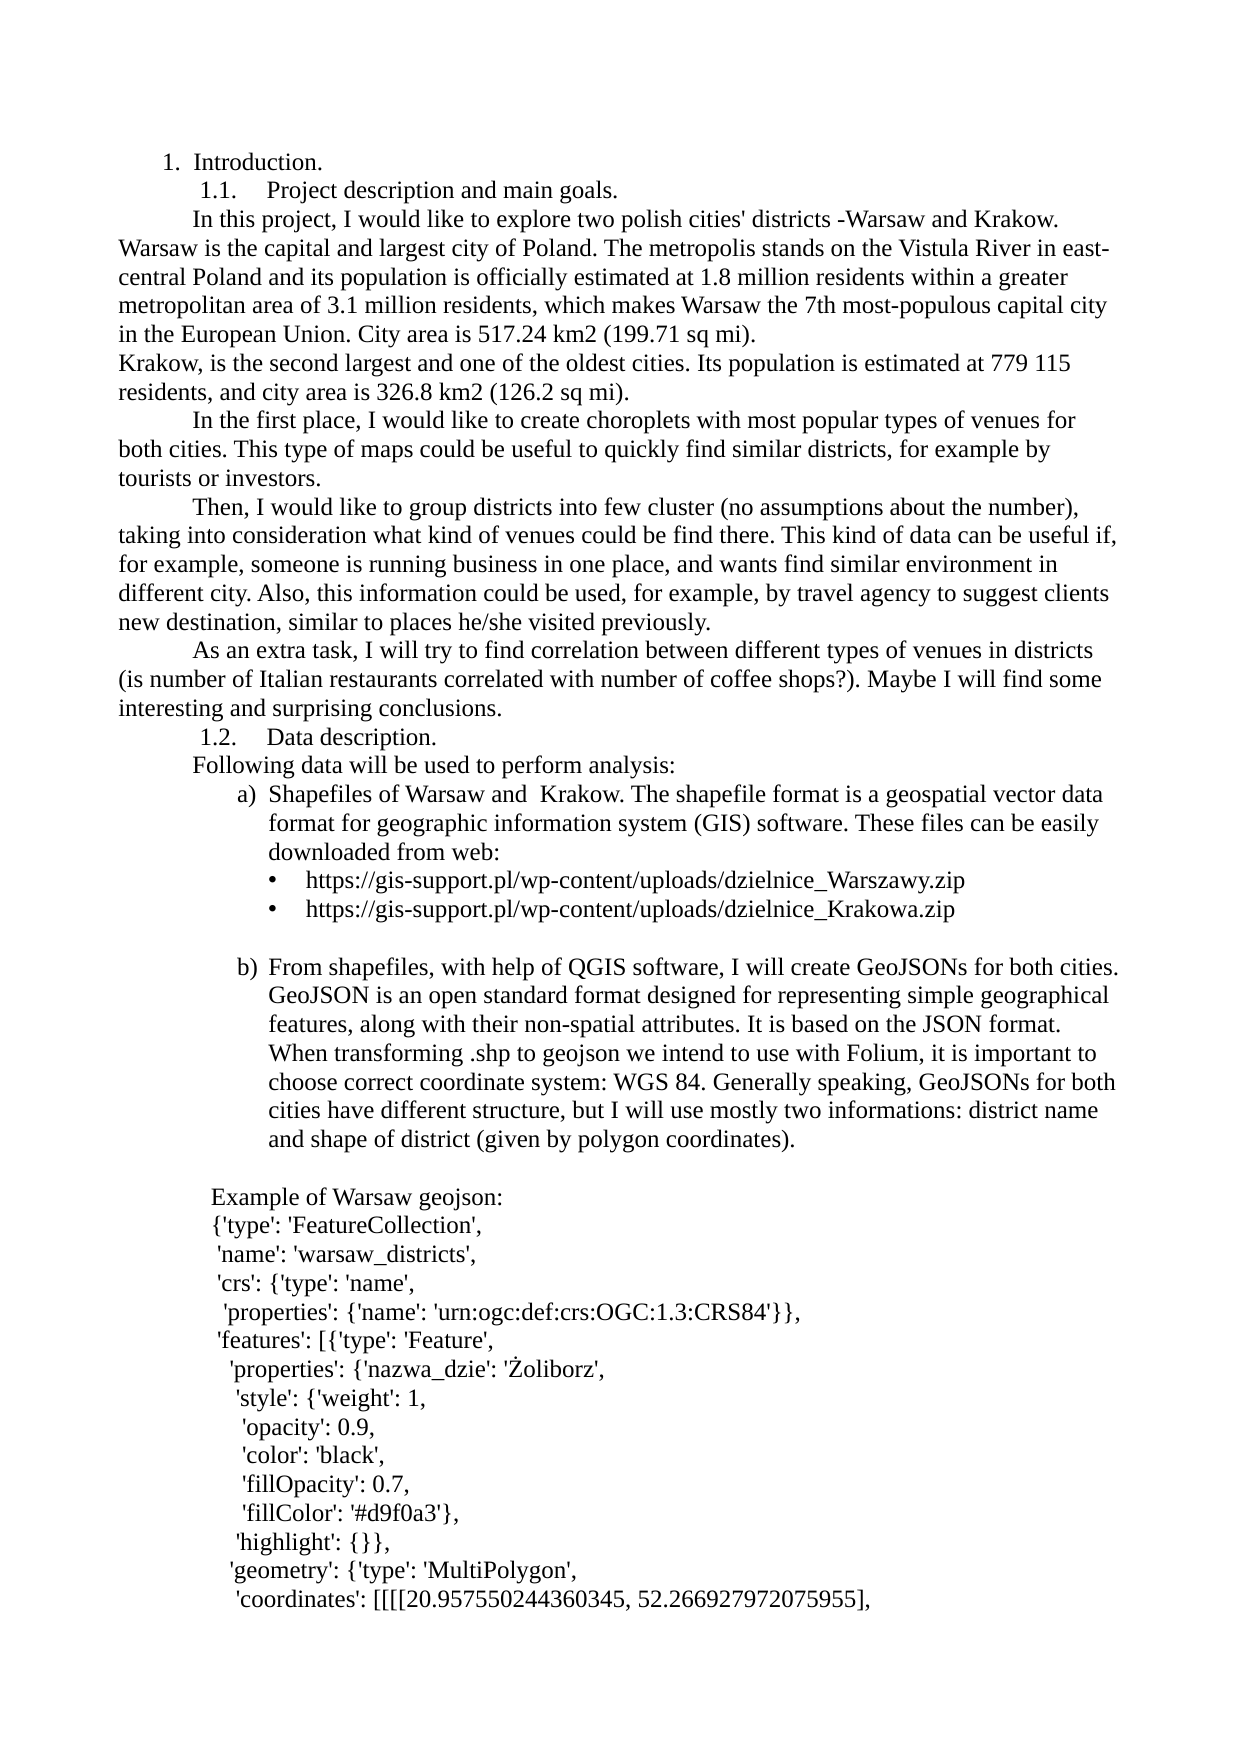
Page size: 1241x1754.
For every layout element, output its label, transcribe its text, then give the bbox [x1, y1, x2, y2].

text 'geometry': {'type': 'MultiPolygon', [211, 1556, 1122, 1584]
text 'coordinates': [[[[20.957550244360345, 52.266927972075955], [211, 1584, 1122, 1613]
list https://gis-support.pl/wp-content/uploads/dzielnice_Warszawy.zip [268, 866, 1122, 894]
text 'properties': {'nazwa_dzie': 'Żoliborz', [211, 1354, 1122, 1383]
text 'crs': {'type': 'name', [211, 1268, 1122, 1297]
list Shapefiles of Warsaw and Krakow. The shapefile format is a geospatial vector data format for geographic information system (GIS) software. These files can be easily downloaded from web: [231, 779, 1122, 866]
text As an extra task, I will try to find correlation between different types of venues in districts (is number of Italian restaurants correlated with number of coffee shops?). Maybe I will find some interesting and surprising conclusions. [118, 636, 1122, 722]
text 'color': 'black', [211, 1441, 1122, 1469]
text In the first place, I would like to create choroplets with most popular types of venues for both cities. This type of maps could be useful to quickly find similar districts, for example by tourists or investors. [118, 406, 1122, 492]
text 'highlight': {}}, [211, 1527, 1122, 1556]
text In this project, I would like to explore two polish cities' districts -Warsaw and Krakow. [118, 204, 1122, 233]
text 'name': 'warsaw_districts', [211, 1239, 1122, 1268]
list Introduction. [156, 147, 1122, 176]
text Warsaw is the capital and largest city of Poland. The metropolis stands on the Vistula River in east-central Poland and its population is officially estimated at 1.8 million residents within a greater metropolitan area of 3.1 million residents, which makes Warsaw the 7th most-populous capital city in the European Union. City area is 517.24 km2 (199.71 sq mi). [118, 233, 1122, 348]
text Example of Warsaw geojson: [211, 1182, 1122, 1211]
text {'type': 'FeatureCollection', [211, 1211, 1122, 1239]
text 'properties': {'name': 'urn:ogc:def:crs:OGC:1.3:CRS84'}}, [211, 1297, 1122, 1326]
text Following data will be used to perform analysis: [118, 751, 1122, 779]
text Krakow, is the second largest and one of the oldest cities. Its population is estimated at 779 115 residents, and city area is 326.8 km2 (126.2 sq mi). [118, 348, 1122, 406]
text 'fillColor': '#d9f0a3'}, [211, 1498, 1122, 1527]
text 'opacity': 0.9, [211, 1412, 1122, 1441]
text 'fillOpacity': 0.7, [211, 1469, 1122, 1498]
text 'features': [{'type': 'Feature', [211, 1326, 1122, 1354]
list Project description and main goals. [192, 176, 1122, 204]
text 'style': {'weight': 1, [211, 1383, 1122, 1412]
list From shapefiles, with help of QGIS software, I will create GeoJSONs for both cities. GeoJSON is an open standard format designed for representing simple geographical features, along with their non-spatial attributes. It is based on the JSON format. When transforming .shp to geojson we intend to use with Folium, it is important to choose correct coordinate system: WGS 84. Generally speaking, GeoJSONs for both cities have different structure, but I will use mostly two informations: district name and shape of district (given by polygon coordinates). [231, 952, 1122, 1153]
list Data description. [192, 722, 1122, 751]
list https://gis-support.pl/wp-content/uploads/dzielnice_Krakowa.zip [268, 894, 1122, 923]
text Then, I would like to group districts into few cluster (no assumptions about the number), taking into consideration what kind of venues could be find there. This kind of data can be useful if, for example, someone is running business in one place, and wants find similar environment in different city. Also, this information could be used, for example, by travel agency to suggest clients new destination, similar to places he/she visited previously. [118, 492, 1122, 636]
